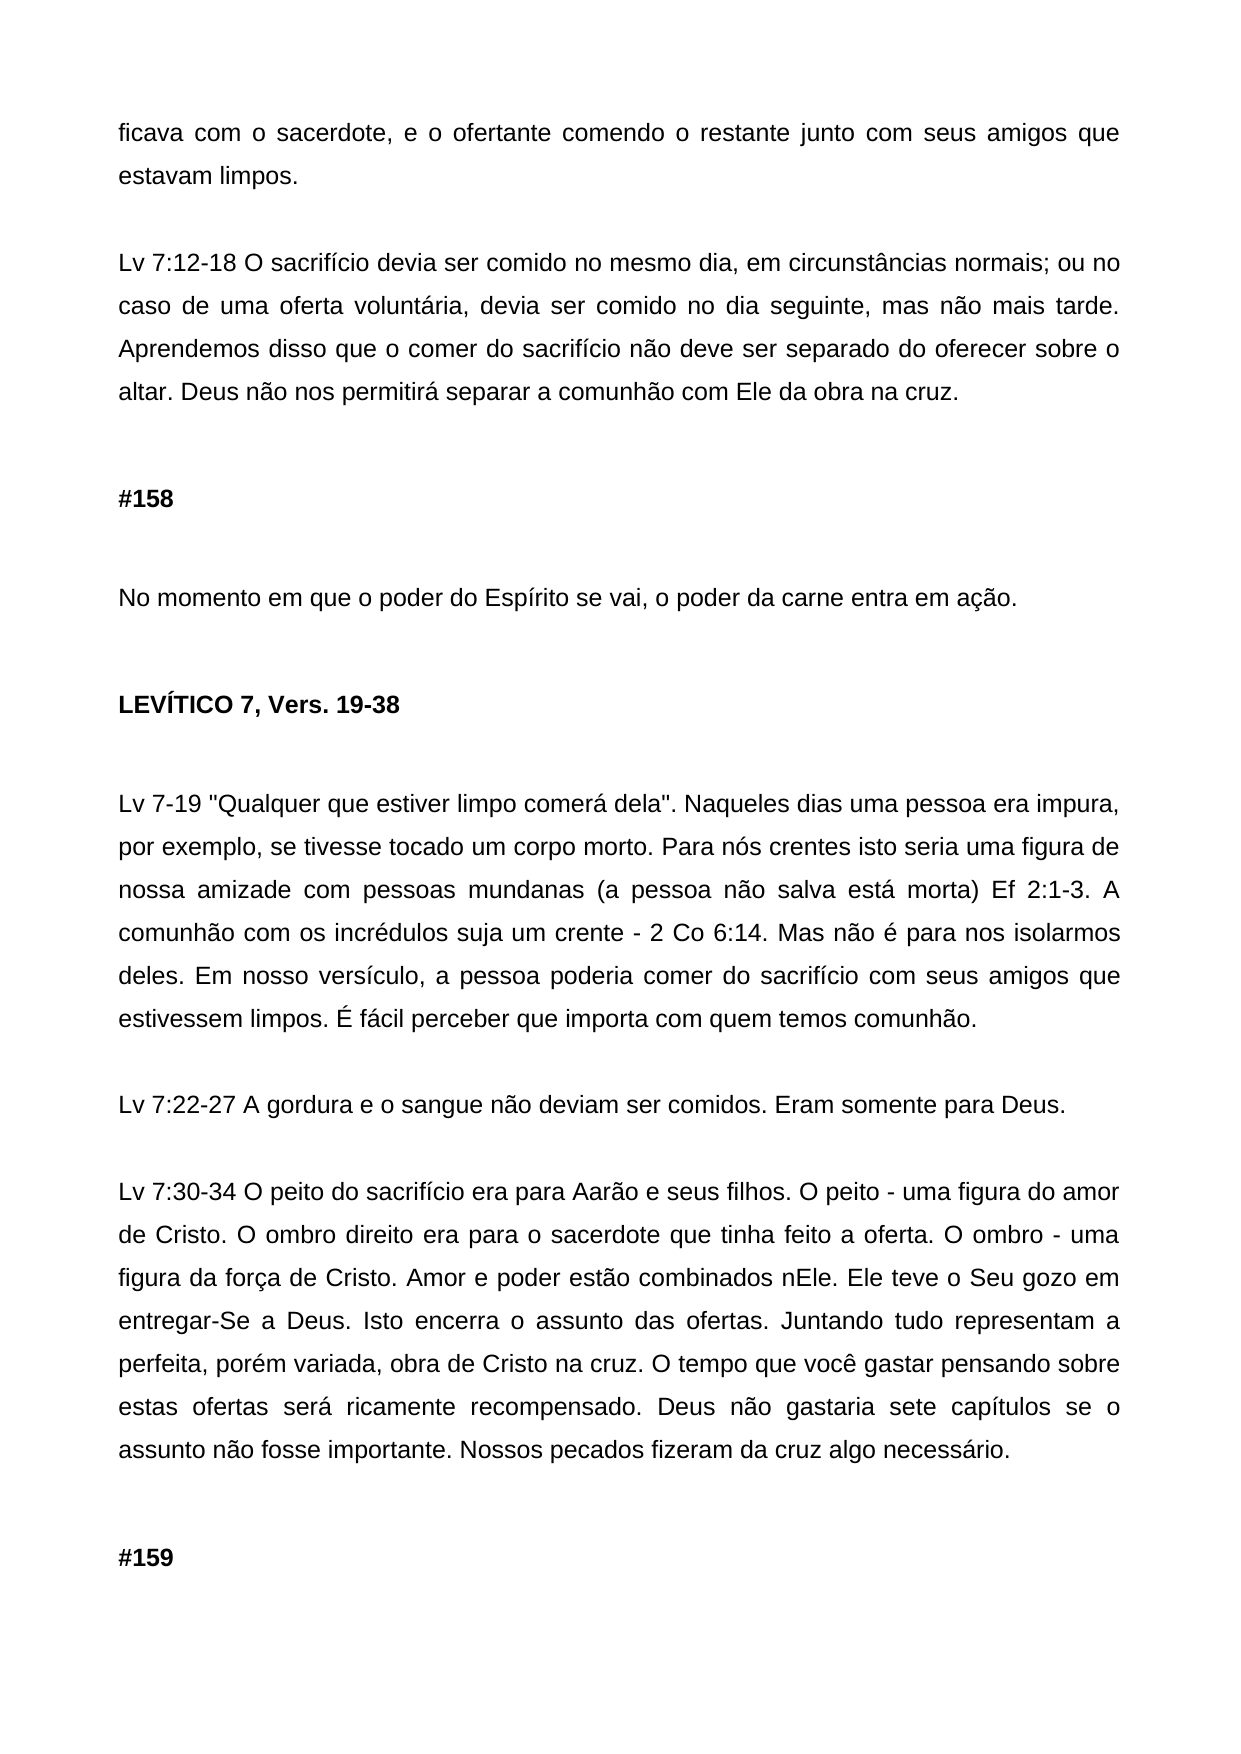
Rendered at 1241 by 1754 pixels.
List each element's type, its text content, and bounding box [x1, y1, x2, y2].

text No momento em que o poder do Espírito se vai, o poder da carne entra em ação. [118, 583, 1122, 611]
subtitle LEVÍTICO 7, Vers. 19-38 [118, 690, 1122, 718]
text Lv 7-19 "Qualquer que estiver limpo comerá dela". Naqueles dias uma pessoa era impura, por exemplo, se tivesse tocado um corpo morto. Para nós crentes isto seria uma figura de nossa amizade com pessoas mundanas (a pessoa não salva está morta) Ef 2:1-3. A comunhão com os incrédulos suja um crente - 2 Co 6:14. Mas não é para nos isolarmos deles. Em nosso versículo, a pessoa poderia comer do sacrifício com seus amigos que estivessem limpos. É fácil perceber que importa com quem temos comunhão. [118, 788, 1122, 1033]
text ficava com o sacerdote, e o ofertante comendo o restante junto com seus amigos que estavam limpos. [118, 118, 1122, 190]
text Lv 7:22-27 A gordura e o sangue não deviam ser comidos. Eram somente para Deus. [118, 1090, 1122, 1119]
subtitle #158 [118, 484, 1122, 513]
text Lv 7:30-34 O peito do sacrifício era para Aarão e seus filhos. O peito - uma figura do amor de Cristo. O ombro direito era para o sacerdote que tinha feito a oferta. O ombro - uma figura da força de Cristo. Amor e poder estão combinados nEle. Ele teve o Seu gozo em entregar-Se a Deus. Isto encerra o assunto das ofertas. Juntando tudo representam a perfeita, porém variada, obra de Cristo na cruz. O tempo que você gastar pensando sobre estas ofertas será ricamente recompensado. Deus não gastaria sete capítulos se o assunto não fosse importante. Nossos pecados fizeram da cruz algo necessário. [118, 1177, 1122, 1464]
subtitle #159 [118, 1542, 1122, 1571]
text Lv 7:12-18 O sacrifício devia ser comido no mesmo dia, em circunstâncias normais; ou no caso de uma oferta voluntária, devia ser comido no dia seguinte, mas não mais tarde. Aprendemos disso que o comer do sacrifício não deve ser separado do oferecer sobre o altar. Deus não nos permitirá separar a comunhão com Ele da obra na cruz. [118, 247, 1122, 406]
